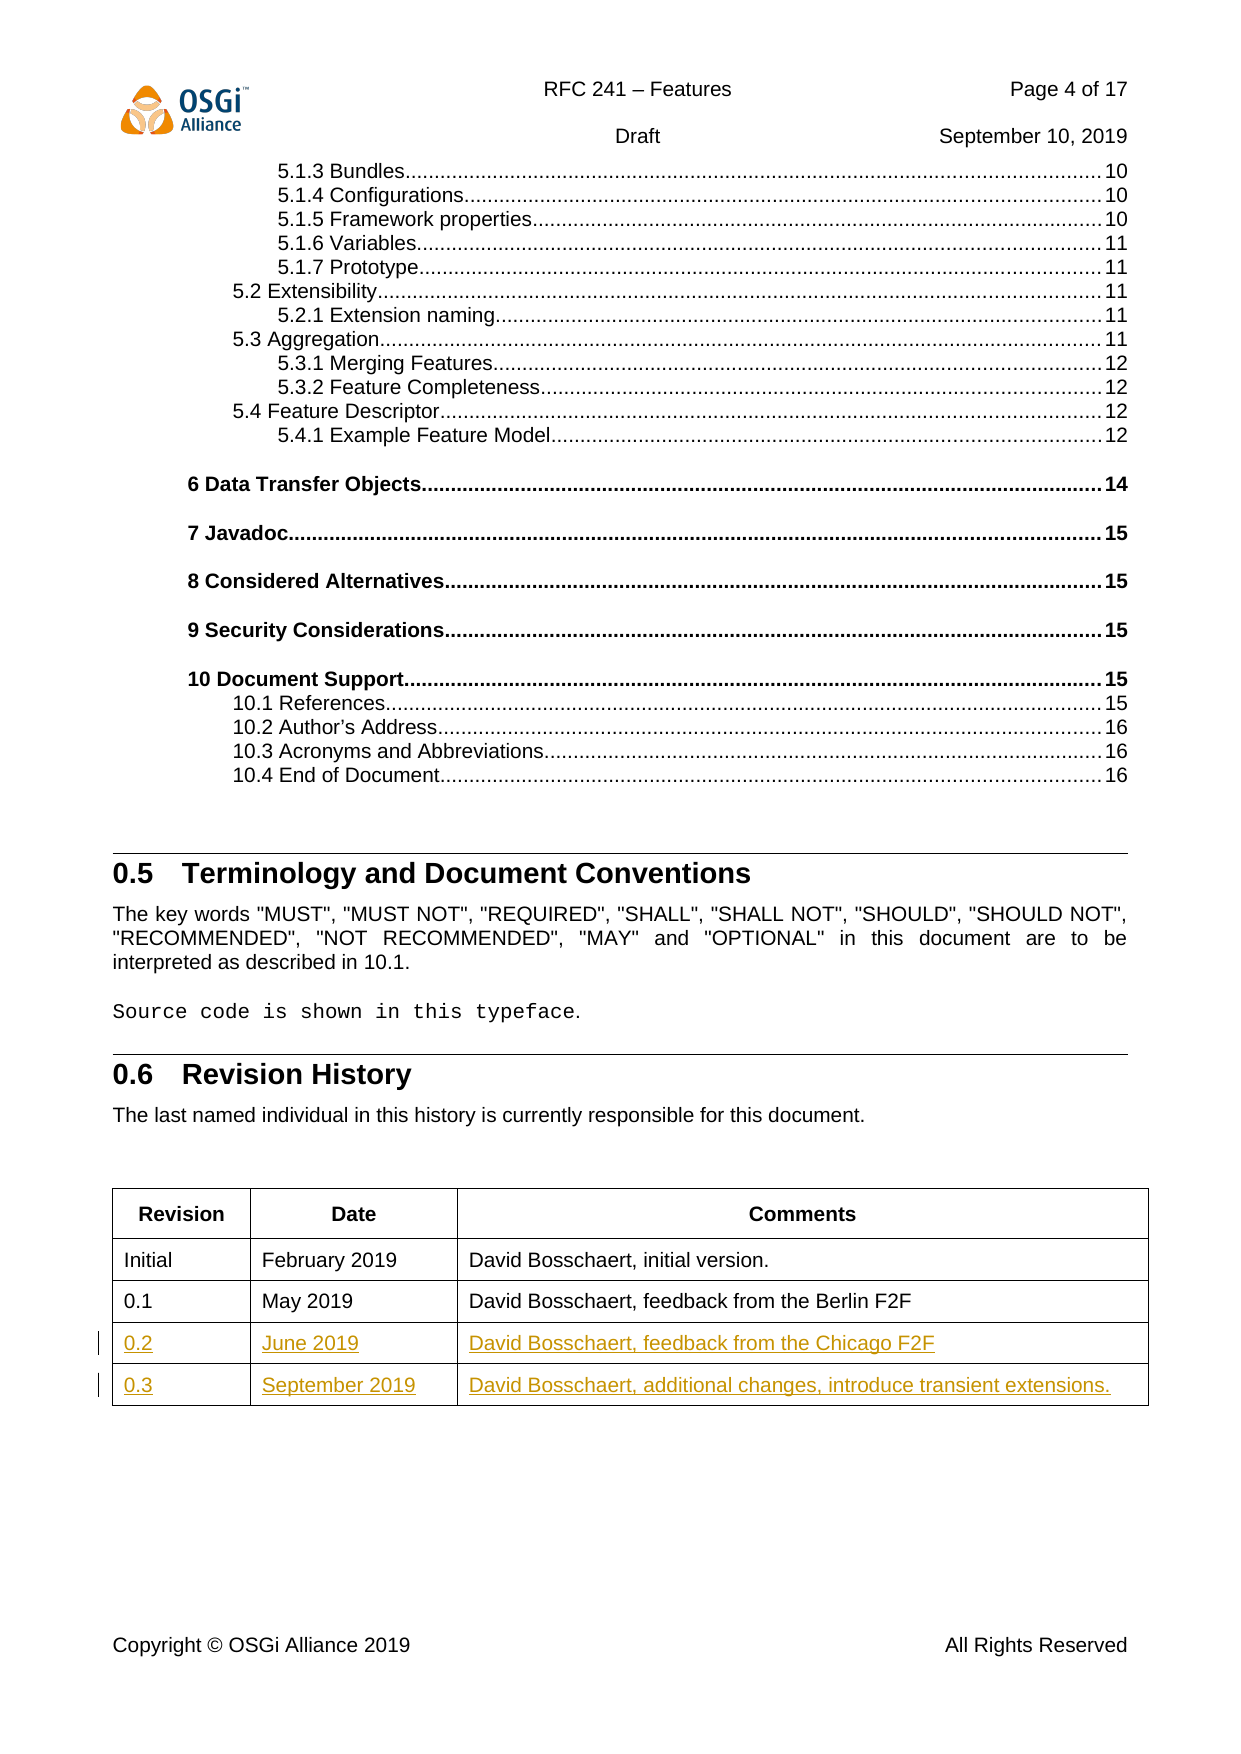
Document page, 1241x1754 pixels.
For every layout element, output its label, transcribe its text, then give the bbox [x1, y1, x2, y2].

text 5.2 Extensibility 11 [232, 279, 1128, 303]
text 10.3 Acronyms and Abbreviations 16 [232, 739, 1128, 763]
table_header Revision [113, 1189, 250, 1238]
text 10.4 End of Document 16 [232, 763, 1128, 787]
text 5.1.3 Bundles 10 [277, 159, 1128, 183]
text 10 Document Support 15 [187, 667, 1128, 691]
text 10.1 References 15 [232, 691, 1128, 715]
table_cell 0.2 [113, 1323, 250, 1363]
text 6 Data Transfer Objects 14 [187, 471, 1128, 495]
text The key words "MUST", "MUST NOT", "REQUIRED", "SHALL", "SHALL NOT", "SHOULD", "SHOULD NOT", "RECOMMENDED", "NOT RECOMMENDED", "MAY" and "OPTIONAL" in this document are to be interpreted as described in 10.1. [112, 902, 1128, 974]
subtitle Terminology and Document Conventions [112, 854, 1128, 889]
table_cell 0.1 [113, 1281, 250, 1322]
text 5.1.4 Configurations 10 [277, 183, 1128, 207]
text 10.2 Author’s Address 16 [232, 715, 1128, 739]
text 9 Security Considerations 15 [187, 618, 1128, 642]
table_cell June 2019 [251, 1323, 457, 1363]
subtitle Revision History [112, 1055, 1128, 1090]
text 7 Javadoc 15 [187, 520, 1128, 544]
table_header Date [251, 1189, 457, 1238]
text 8 Considered Alternatives 15 [187, 569, 1128, 593]
table_cell September 2019 [251, 1364, 457, 1405]
table_header Comments [458, 1189, 1148, 1238]
picture [113, 78, 257, 142]
table_cell David Bosschaert, additional changes, introduce transient extensions. [458, 1364, 1148, 1405]
text 5.1.7 Prototype 11 [277, 255, 1128, 279]
text 5.4.1 Example Feature Model 12 [277, 422, 1128, 446]
text 5.3 Aggregation 11 [232, 327, 1128, 351]
text 5.3.1 Merging Features 12 [277, 351, 1128, 374]
text 5.1.5 Framework properties 10 [277, 207, 1128, 231]
text 5.4 Feature Descriptor 12 [232, 398, 1128, 422]
text The last named individual in this history is currently responsible for this document. [112, 1103, 1128, 1127]
text 5.2.1 Extension naming 11 [277, 303, 1128, 327]
text 5.3.2 Feature Completeness 12 [277, 374, 1128, 398]
table_cell David Bosschaert, feedback from the Chicago F2F [458, 1323, 1148, 1363]
text 5.1.6 Variables 11 [277, 231, 1128, 255]
table_cell May 2019 [251, 1281, 457, 1322]
table_cell David Bosschaert, feedback from the Berlin F2F [458, 1281, 1148, 1322]
table_cell 0.3 [113, 1364, 250, 1405]
table_cell February 2019 [251, 1239, 457, 1280]
table_cell David Bosschaert, initial version. [458, 1239, 1148, 1280]
table_cell Initial [113, 1239, 250, 1280]
text Source code is shown in this typeface. [112, 999, 1128, 1024]
